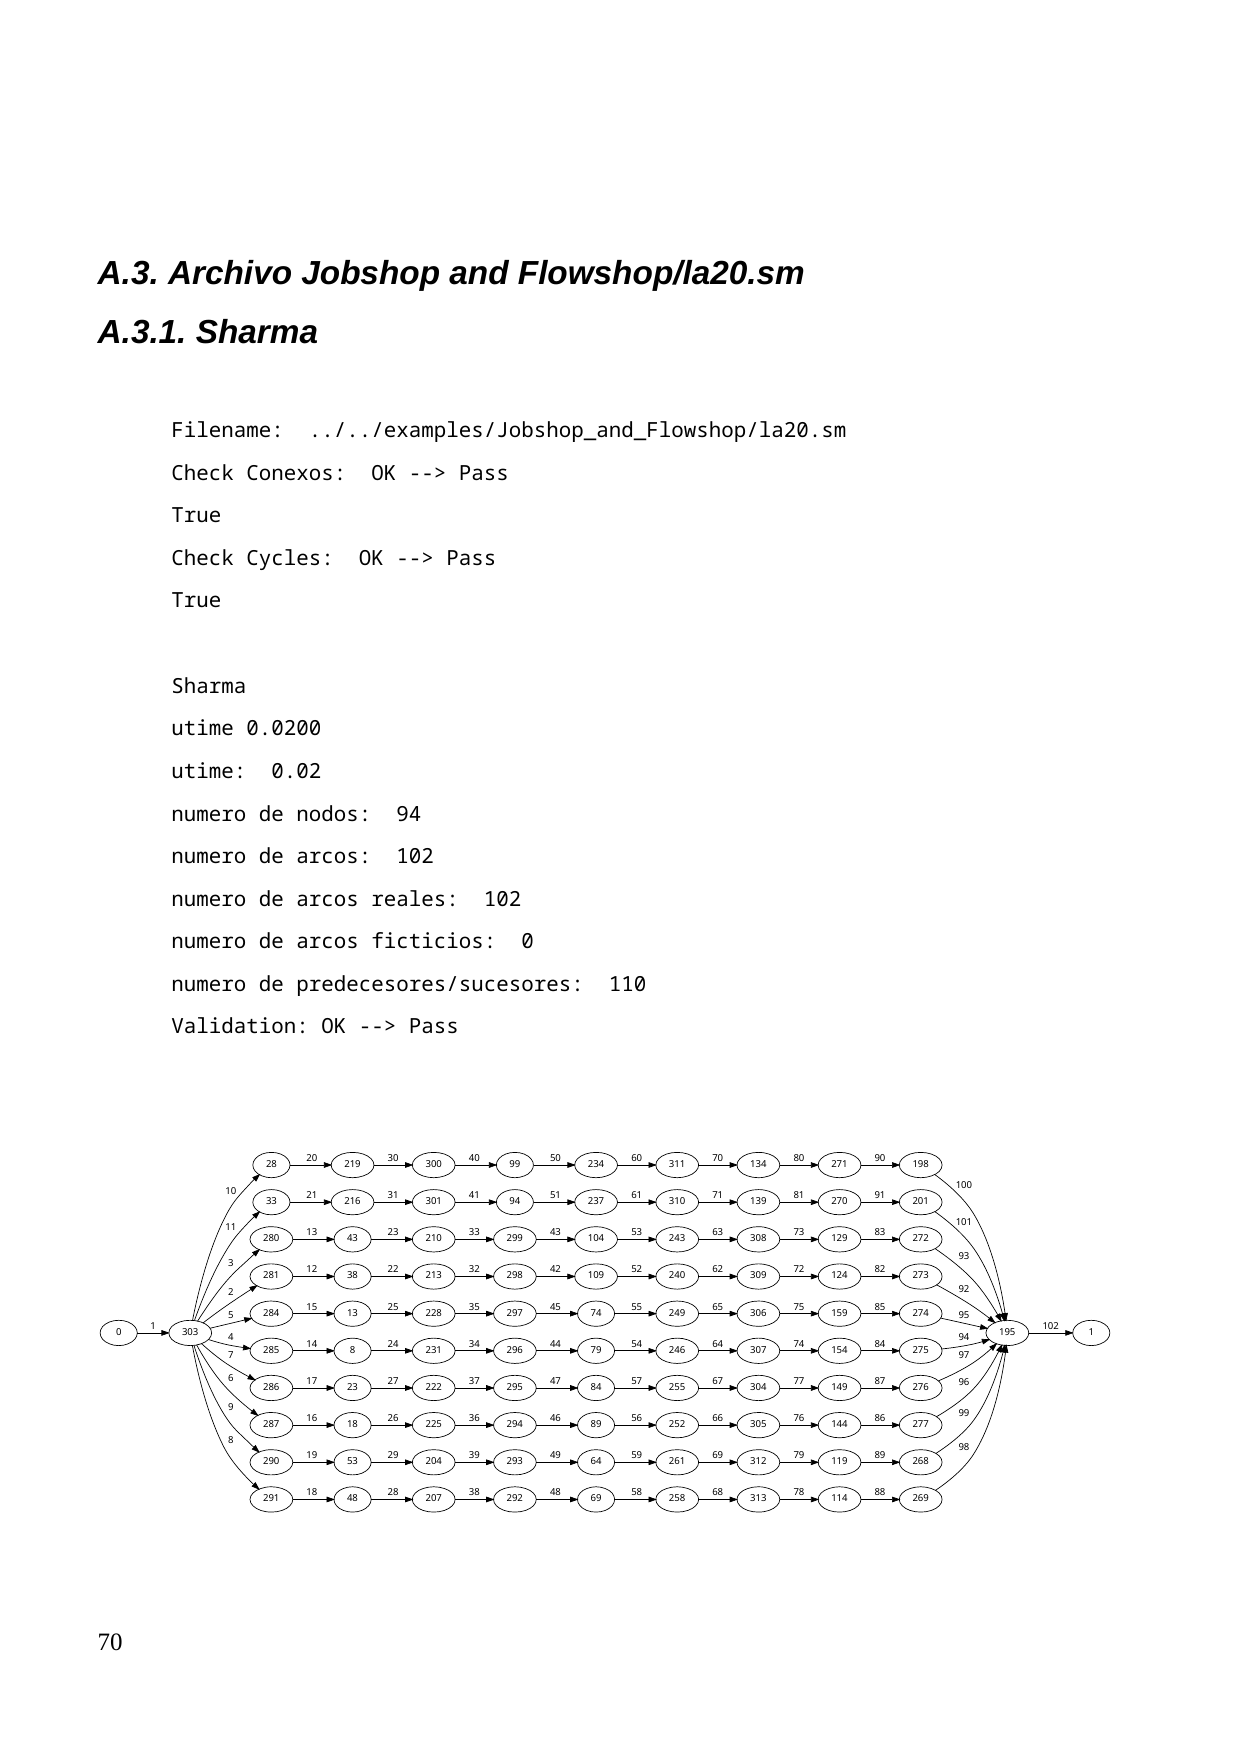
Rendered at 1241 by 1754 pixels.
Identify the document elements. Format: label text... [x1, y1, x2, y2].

text Filename: ../../examples/Jobshop_and_Flowshop/la20.sm [171, 415, 1113, 444]
text numero de arcos reales: 102 [171, 884, 1113, 912]
text utime: 0.02 [171, 756, 1113, 784]
subtitle Sharma [97, 312, 1113, 351]
text True [171, 586, 1113, 614]
text Check Cycles: OK --> Pass [171, 543, 1113, 571]
subtitle Archivo Jobshop and Flowshop/la20.sm [97, 253, 1113, 291]
text Sharma [171, 671, 1113, 699]
text numero de predecesores/sucesores: 110 [171, 969, 1113, 997]
text numero de nodos: 94 [171, 799, 1113, 827]
text numero de arcos ficticios: 0 [171, 926, 1113, 955]
text Check Conexos: OK --> Pass [171, 458, 1113, 486]
text utime 0.0200 [171, 713, 1113, 742]
text numero de arcos: 102 [171, 841, 1113, 870]
text Validation: OK --> Pass [171, 1012, 1113, 1040]
text True [171, 500, 1113, 529]
